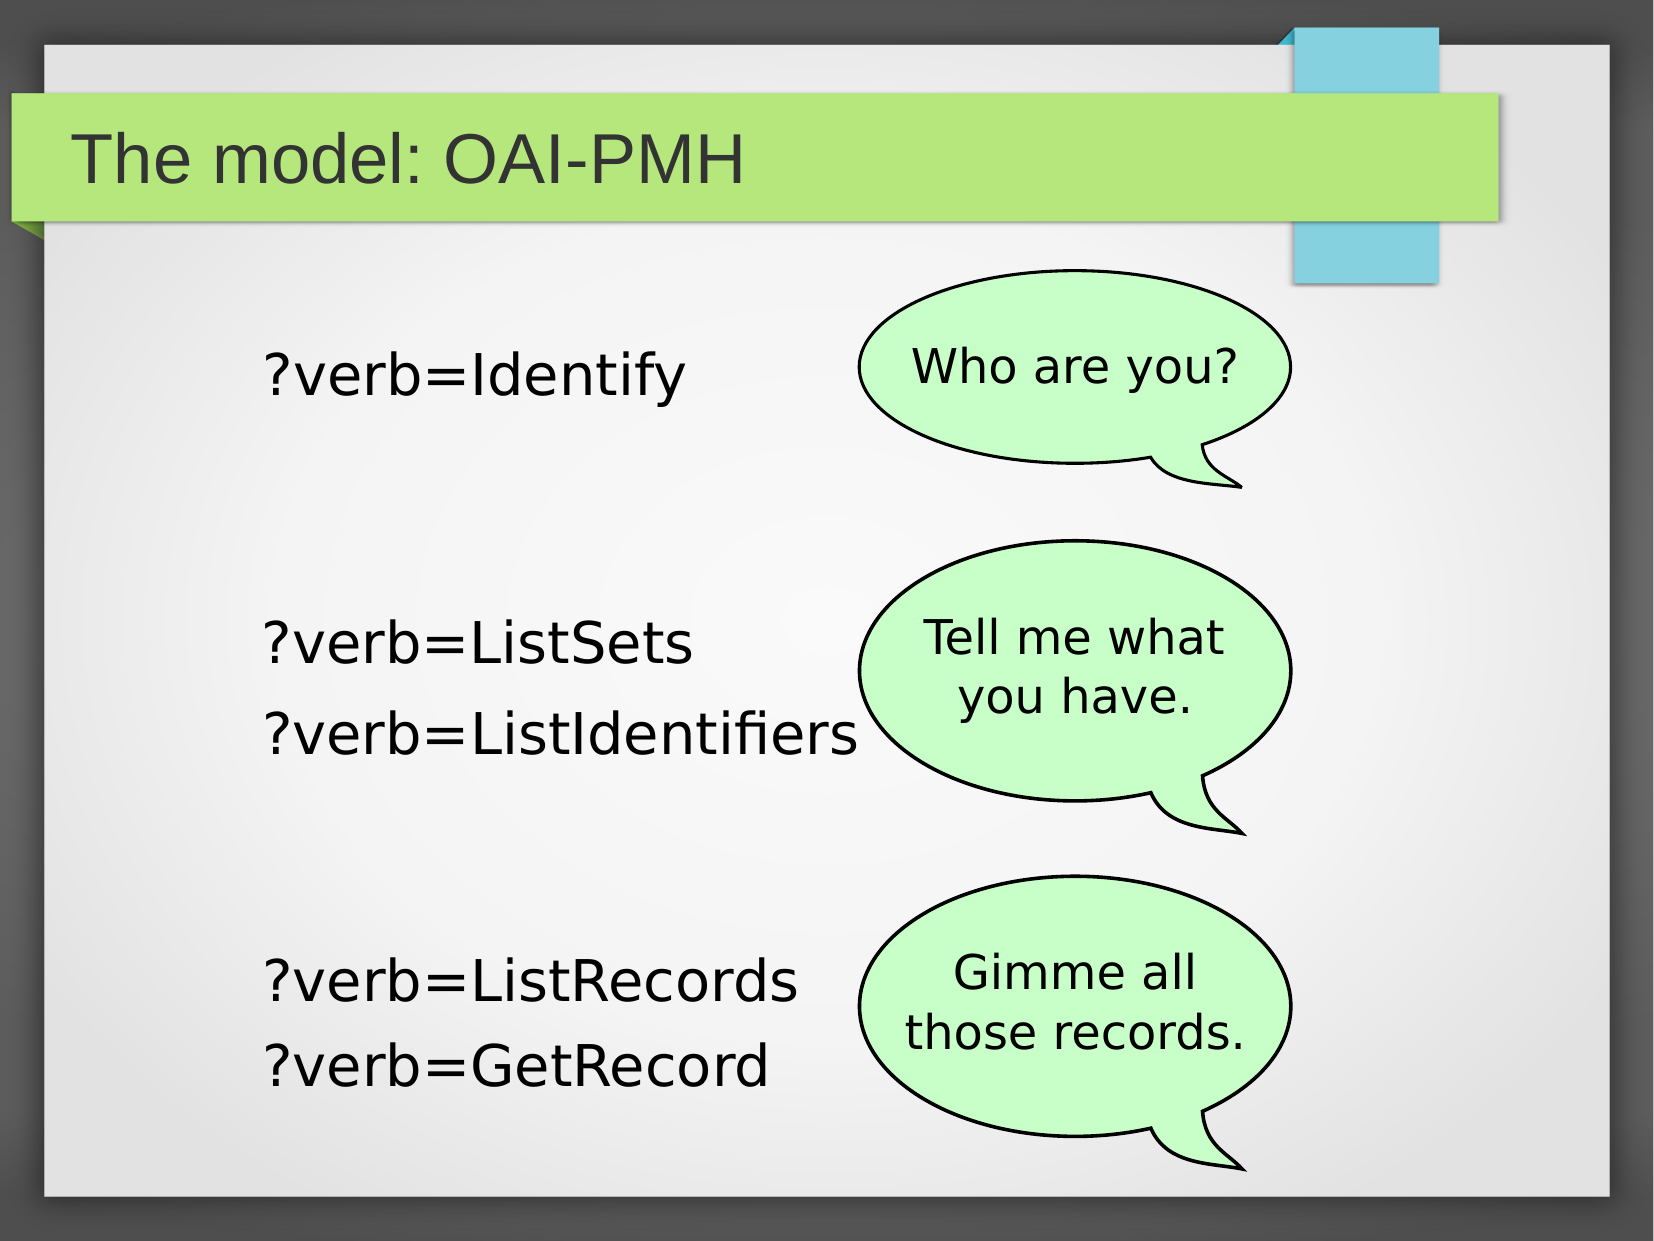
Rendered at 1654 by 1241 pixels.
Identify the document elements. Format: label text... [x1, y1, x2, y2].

picture [0, 0, 1654, 1241]
title The model: OAI-PMH [70, 106, 1229, 213]
